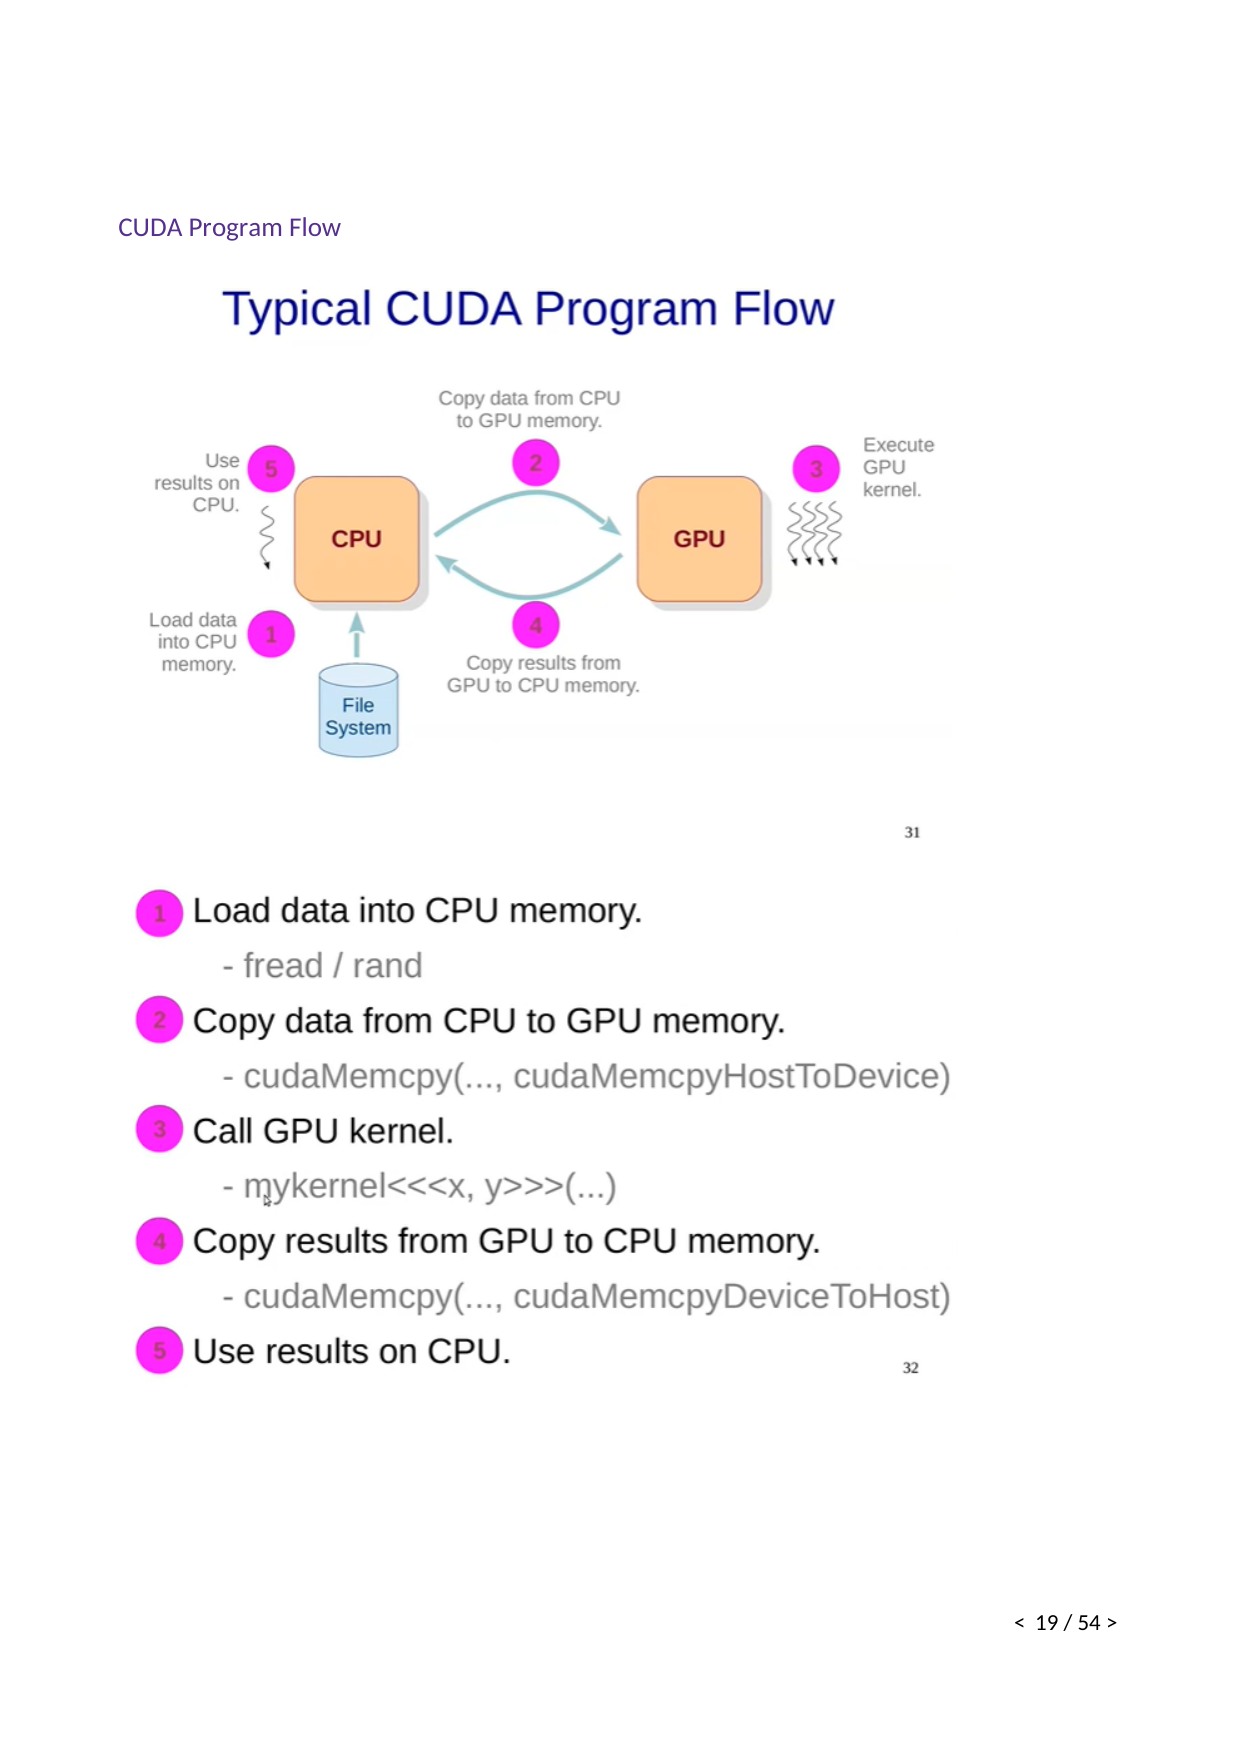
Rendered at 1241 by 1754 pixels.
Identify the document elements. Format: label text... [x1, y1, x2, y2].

subtitle CUDA Program Flow [118, 210, 1122, 243]
picture [118, 257, 952, 864]
picture [118, 882, 959, 1397]
